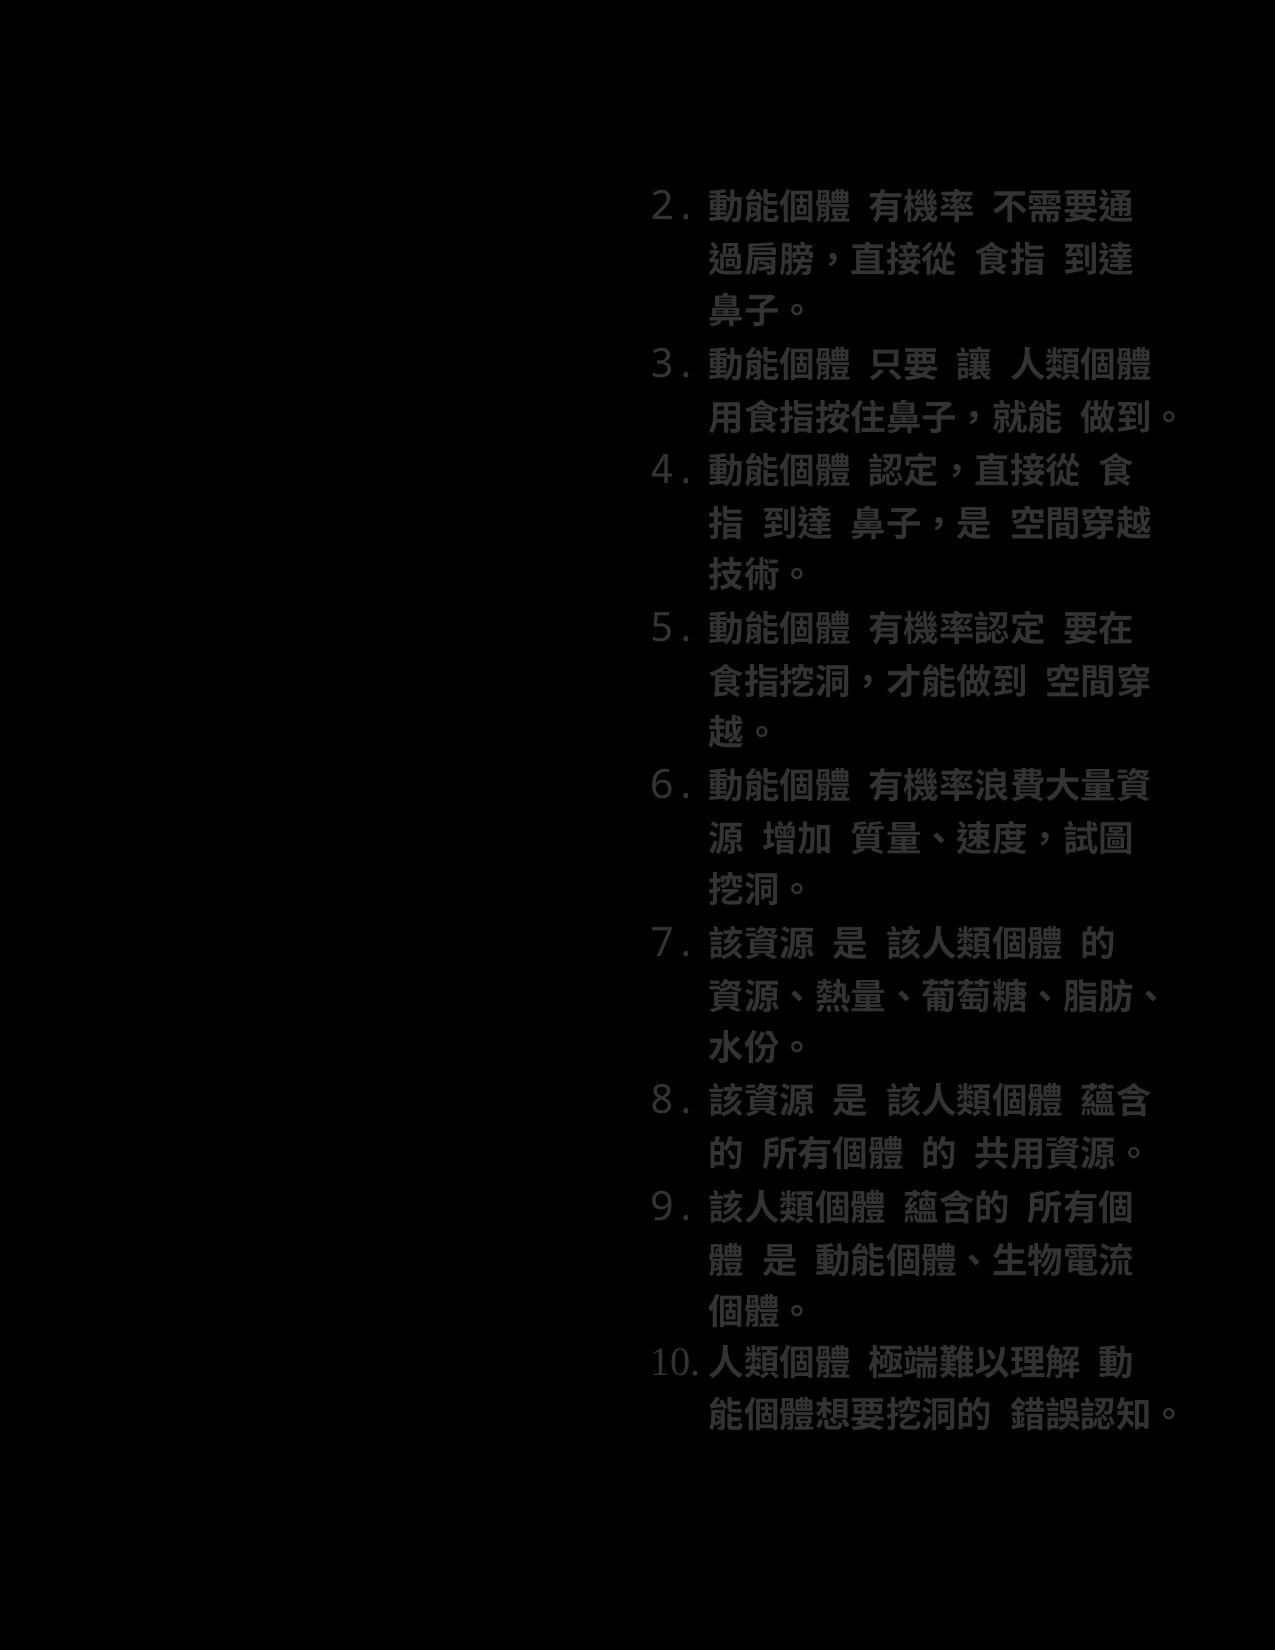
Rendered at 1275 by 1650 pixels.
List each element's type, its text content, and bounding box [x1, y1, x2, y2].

list 該人類個體 蘊含的 所有個體 是 動能個體、生物電流個體。 [649, 1177, 1157, 1335]
list 人類個體 極端難以理解 動能個體想要挖洞的 錯誤認知。 [649, 1335, 1157, 1437]
list 動能個體 有機率浪費大量資源 增加 質量、速度，試圖 挖洞。 [649, 756, 1157, 913]
list 動能個體 認定，直接從 食指 到達 鼻子，是 空間穿越 技術。 [649, 440, 1157, 598]
list 該資源 是 該人類個體 的 資源、熱量、葡萄糖、脂肪、水份。 [649, 913, 1157, 1071]
list 動能個體 有機率 不需要通過肩膀，直接從 食指 到達 鼻子。 [649, 176, 1157, 334]
list 該資源 是 該人類個體 蘊含的 所有個體 的 共用資源。 [649, 1071, 1157, 1177]
list 動能個體 有機率認定 要在 食指挖洞，才能做到 空間穿越。 [649, 598, 1157, 756]
list 動能個體 只要 讓 人類個體 用食指按住鼻子，就能 做到。 [649, 334, 1157, 440]
